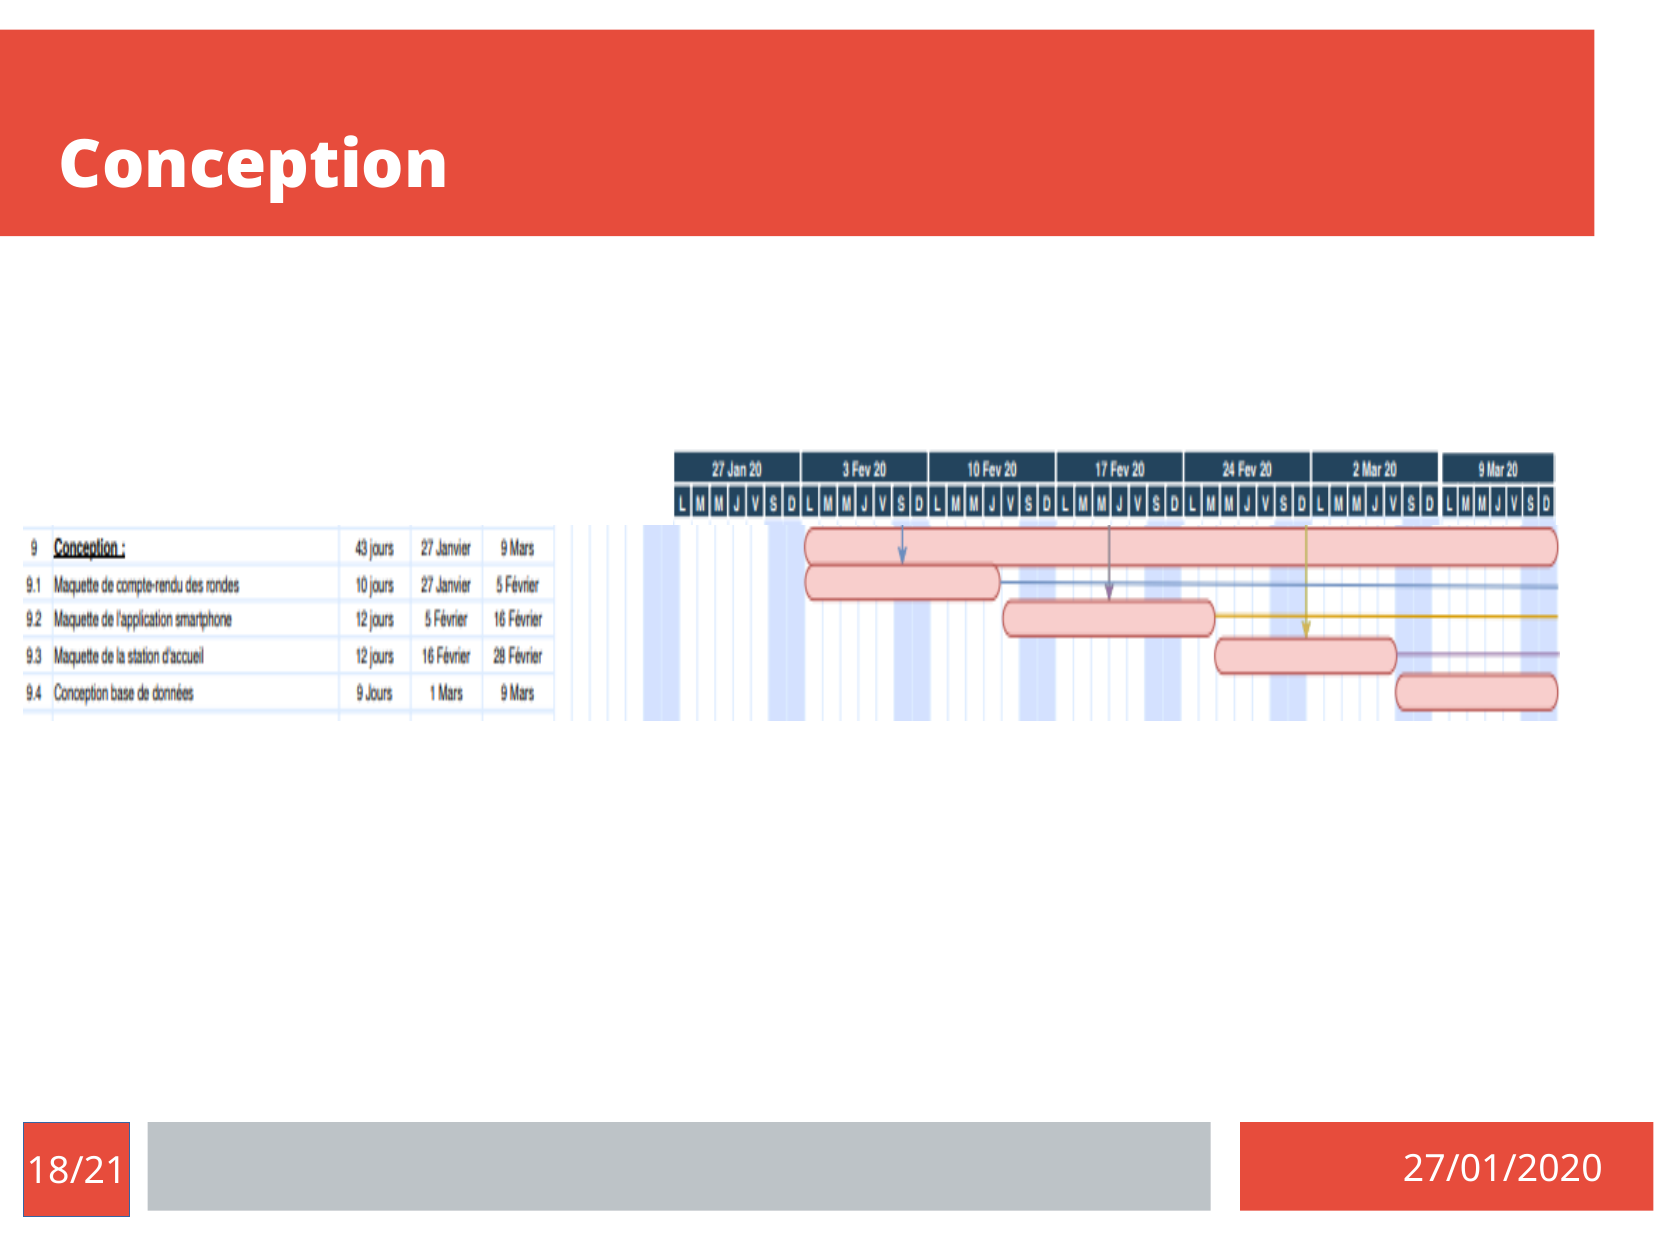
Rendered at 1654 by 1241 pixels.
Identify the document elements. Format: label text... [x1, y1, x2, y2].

title Conception [59, 59, 1595, 207]
text_box 27/01/2020 [1388, 1133, 1634, 1196]
text_box <numéro>/21 [23, 1122, 130, 1217]
picture [23, 430, 1583, 721]
